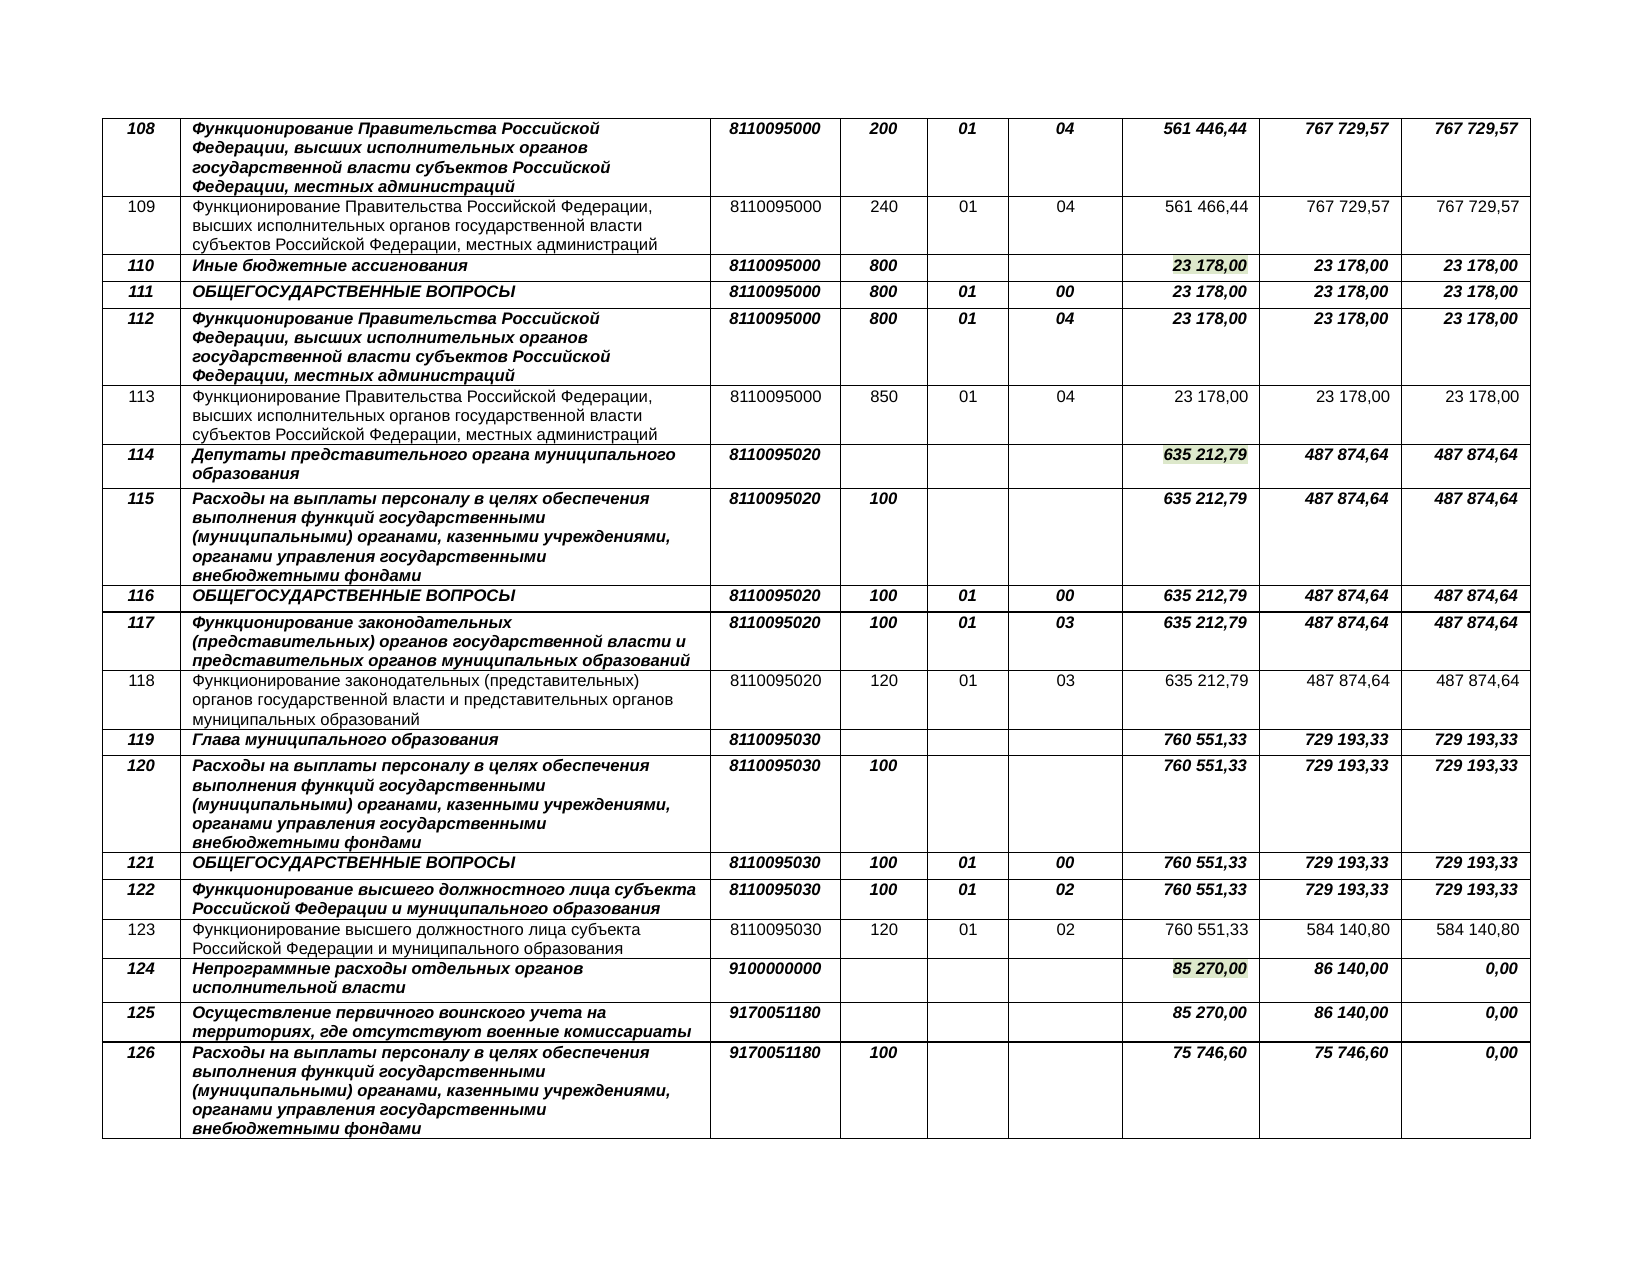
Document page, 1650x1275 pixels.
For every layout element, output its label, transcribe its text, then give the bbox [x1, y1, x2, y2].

table_cell 240 [841, 197, 927, 254]
table_cell 767 729,57 [1402, 119, 1530, 196]
table_cell 121 [103, 853, 180, 879]
table_cell 86 140,00 [1260, 1003, 1401, 1041]
table_cell 8110095000 [711, 309, 840, 385]
table_cell 23 178,00 [1123, 386, 1259, 444]
table_cell 116 [103, 586, 180, 611]
table_cell 800 [841, 282, 927, 308]
table_cell 119 [103, 730, 180, 755]
table_cell 122 [103, 880, 180, 919]
table_cell 8110095020 [711, 445, 840, 488]
table_cell [841, 1003, 927, 1041]
table_cell 01 [928, 853, 1008, 879]
table_cell 04 [1009, 309, 1122, 385]
table_cell Непрограммные расходы отдельных органов исполнительной власти [181, 959, 710, 1002]
table_cell 23 178,00 [1260, 282, 1401, 308]
table_cell 100 [841, 1043, 927, 1138]
table_cell ОБЩЕГОСУДАРСТВЕННЫЕ ВОПРОСЫ [181, 853, 710, 879]
table_cell 200 [841, 119, 927, 196]
table_cell Функционирование высшего должностного лица субъекта Российской Федерации и муниципального образования [181, 920, 710, 958]
table_cell 01 [928, 613, 1008, 670]
table_cell 584 140,80 [1260, 920, 1401, 958]
table_cell 487 874,64 [1260, 445, 1401, 488]
table_cell 767 729,57 [1402, 197, 1530, 254]
table_cell Функционирование высшего должностного лица субъекта Российской Федерации и муниципального образования [181, 880, 710, 919]
table_cell 112 [103, 309, 180, 385]
table_cell 635 212,79 [1123, 445, 1259, 488]
table_cell Иные бюджетные ассигнования [181, 255, 710, 281]
table_cell [1009, 255, 1122, 281]
table_cell 01 [928, 197, 1008, 254]
table_cell [928, 959, 1008, 1002]
table_cell 729 193,33 [1402, 880, 1530, 919]
table_cell [1009, 959, 1122, 1002]
table_cell 02 [1009, 880, 1122, 919]
table_cell 487 874,64 [1402, 613, 1530, 670]
table_cell 120 [841, 671, 927, 728]
table_cell 760 551,33 [1123, 853, 1259, 879]
table_cell ОБЩЕГОСУДАРСТВЕННЫЕ ВОПРОСЫ [181, 282, 710, 308]
table_cell 487 874,64 [1402, 445, 1530, 488]
table_cell 760 551,33 [1123, 920, 1259, 958]
table_cell [1009, 730, 1122, 755]
table_cell ОБЩЕГОСУДАРСТВЕННЫЕ ВОПРОСЫ [181, 586, 710, 611]
table_cell 23 178,00 [1402, 282, 1530, 308]
table_cell 800 [841, 309, 927, 385]
table_cell 100 [841, 880, 927, 919]
table_cell 01 [928, 309, 1008, 385]
table_cell 117 [103, 613, 180, 670]
table_cell 75 746,60 [1260, 1043, 1401, 1138]
table_cell 03 [1009, 613, 1122, 670]
table_cell 23 178,00 [1123, 282, 1259, 308]
table_cell 561 446,44 [1123, 119, 1259, 196]
table_cell 0,00 [1402, 1003, 1530, 1041]
table_cell 8110095030 [711, 920, 840, 958]
table_cell 113 [103, 386, 180, 444]
table_cell 0,00 [1402, 959, 1530, 1002]
table_cell [928, 730, 1008, 755]
table_cell 01 [928, 282, 1008, 308]
table_cell 23 178,00 [1402, 309, 1530, 385]
table_cell 23 178,00 [1260, 309, 1401, 385]
table_cell 01 [928, 386, 1008, 444]
table_cell Функционирование Правительства Российской Федерации, высших исполнительных органов государственной власти субъектов Российской Федерации, местных администраций [181, 119, 710, 196]
table_cell [1009, 489, 1122, 585]
table_cell 9170051180 [711, 1003, 840, 1041]
table_cell 124 [103, 959, 180, 1002]
table_cell 120 [103, 756, 180, 852]
table_cell 111 [103, 282, 180, 308]
table_cell Функционирование Правительства Российской Федерации, высших исполнительных органов государственной власти субъектов Российской Федерации, местных администраций [181, 386, 710, 444]
table_cell 100 [841, 613, 927, 670]
table_cell 8110095020 [711, 489, 840, 585]
table_cell 8110095000 [711, 119, 840, 196]
table_cell 8110095000 [711, 255, 840, 281]
table_cell 115 [103, 489, 180, 585]
table_cell 767 729,57 [1260, 119, 1401, 196]
table_cell 8110095000 [711, 386, 840, 444]
table_cell 729 193,33 [1402, 730, 1530, 755]
table_cell 729 193,33 [1260, 880, 1401, 919]
table_cell 85 270,00 [1123, 1003, 1259, 1041]
table_cell 00 [1009, 586, 1122, 611]
table_cell 123 [103, 920, 180, 958]
table_cell 23 178,00 [1123, 309, 1259, 385]
table_cell 03 [1009, 671, 1122, 728]
table_cell 487 874,64 [1402, 671, 1530, 728]
table_cell 635 212,79 [1123, 489, 1259, 585]
table_cell [1009, 756, 1122, 852]
table_cell [1009, 1003, 1122, 1041]
table_cell 108 [103, 119, 180, 196]
table_cell 114 [103, 445, 180, 488]
table_cell 487 874,64 [1260, 613, 1401, 670]
table_cell 487 874,64 [1402, 489, 1530, 585]
table_cell 8110095020 [711, 613, 840, 670]
table_cell Депутаты представительного органа муниципального образования [181, 445, 710, 488]
table_cell 8110095030 [711, 756, 840, 852]
table_cell 729 193,33 [1402, 756, 1530, 852]
table_cell 109 [103, 197, 180, 254]
table_cell 635 212,79 [1123, 671, 1259, 728]
table_cell 760 551,33 [1123, 730, 1259, 755]
table_cell 01 [928, 920, 1008, 958]
table_cell [928, 489, 1008, 585]
table_cell 729 193,33 [1260, 853, 1401, 879]
table_cell 584 140,80 [1402, 920, 1530, 958]
table_cell 8110095020 [711, 671, 840, 728]
table_cell [928, 756, 1008, 852]
table_cell [928, 1043, 1008, 1138]
table_cell [928, 445, 1008, 488]
table_cell 100 [841, 489, 927, 585]
table_cell [928, 255, 1008, 281]
table_cell 8110095030 [711, 853, 840, 879]
table_cell 118 [103, 671, 180, 728]
table_cell [928, 1003, 1008, 1041]
table_cell 126 [103, 1043, 180, 1138]
table_cell 8110095020 [711, 586, 840, 611]
table_cell 02 [1009, 920, 1122, 958]
table_cell 9100000000 [711, 959, 840, 1002]
table_cell 8110095030 [711, 730, 840, 755]
table_cell [841, 445, 927, 488]
table_cell 760 551,33 [1123, 880, 1259, 919]
table_cell Расходы на выплаты персоналу в целях обеспечения выполнения функций государственными (муниципальными) органами, казенными учреждениями, органами управления государственными внебюджетными фондами [181, 756, 710, 852]
table_cell 04 [1009, 197, 1122, 254]
table_cell 100 [841, 756, 927, 852]
table_cell 561 466,44 [1123, 197, 1259, 254]
table_cell 00 [1009, 282, 1122, 308]
table_cell 125 [103, 1003, 180, 1041]
table_cell Расходы на выплаты персоналу в целях обеспечения выполнения функций государственными (муниципальными) органами, казенными учреждениями, органами управления государственными внебюджетными фондами [181, 489, 710, 585]
table_cell 767 729,57 [1260, 197, 1401, 254]
table_cell 729 193,33 [1260, 730, 1401, 755]
table_cell 23 178,00 [1260, 386, 1401, 444]
table_cell 75 746,60 [1123, 1043, 1259, 1138]
table_cell Функционирование законодательных (представительных) органов государственной власти и представительных органов муниципальных образований [181, 613, 710, 670]
table_cell 8110095030 [711, 880, 840, 919]
table_cell 760 551,33 [1123, 756, 1259, 852]
table_cell 9170051180 [711, 1043, 840, 1138]
table_cell 85 270,00 [1123, 959, 1259, 1002]
table_cell 01 [928, 671, 1008, 728]
table_cell 8110095000 [711, 197, 840, 254]
table_cell 850 [841, 386, 927, 444]
table_cell 487 874,64 [1260, 586, 1401, 611]
table_cell 729 193,33 [1402, 853, 1530, 879]
table_cell 01 [928, 119, 1008, 196]
table_cell 04 [1009, 386, 1122, 444]
table_cell Осуществление первичного воинского учета на территориях, где отсутствуют военные комиссариаты [181, 1003, 710, 1041]
table_cell 23 178,00 [1402, 255, 1530, 281]
table_cell 100 [841, 586, 927, 611]
table_cell 635 212,79 [1123, 613, 1259, 670]
table_cell 487 874,64 [1260, 489, 1401, 585]
table_cell 487 874,64 [1402, 586, 1530, 611]
table_cell 100 [841, 853, 927, 879]
table_cell Функционирование Правительства Российской Федерации, высших исполнительных органов государственной власти субъектов Российской Федерации, местных администраций [181, 309, 710, 385]
table_cell 487 874,64 [1260, 671, 1401, 728]
table_cell 729 193,33 [1260, 756, 1401, 852]
table_cell 0,00 [1402, 1043, 1530, 1138]
table_cell Расходы на выплаты персоналу в целях обеспечения выполнения функций государственными (муниципальными) органами, казенными учреждениями, органами управления государственными внебюджетными фондами [181, 1043, 710, 1138]
table_cell Функционирование Правительства Российской Федерации, высших исполнительных органов государственной власти субъектов Российской Федерации, местных администраций [181, 197, 710, 254]
table_cell 23 178,00 [1402, 386, 1530, 444]
table_cell [1009, 1043, 1122, 1138]
table_cell 120 [841, 920, 927, 958]
table_cell 86 140,00 [1260, 959, 1401, 1002]
table_cell [841, 959, 927, 1002]
table_cell 800 [841, 255, 927, 281]
table_cell 01 [928, 880, 1008, 919]
table_cell [841, 730, 927, 755]
table_cell 04 [1009, 119, 1122, 196]
table_cell 23 178,00 [1260, 255, 1401, 281]
table_cell 00 [1009, 853, 1122, 879]
table_cell 23 178,00 [1123, 255, 1259, 281]
table_cell 8110095000 [711, 282, 840, 308]
table_cell 635 212,79 [1123, 586, 1259, 611]
table_cell 110 [103, 255, 180, 281]
table_cell [1009, 445, 1122, 488]
table_cell Функционирование законодательных (представительных) органов государственной власти и представительных органов муниципальных образований [181, 671, 710, 728]
table_cell Глава муниципального образования [181, 730, 710, 755]
table_cell 01 [928, 586, 1008, 611]
